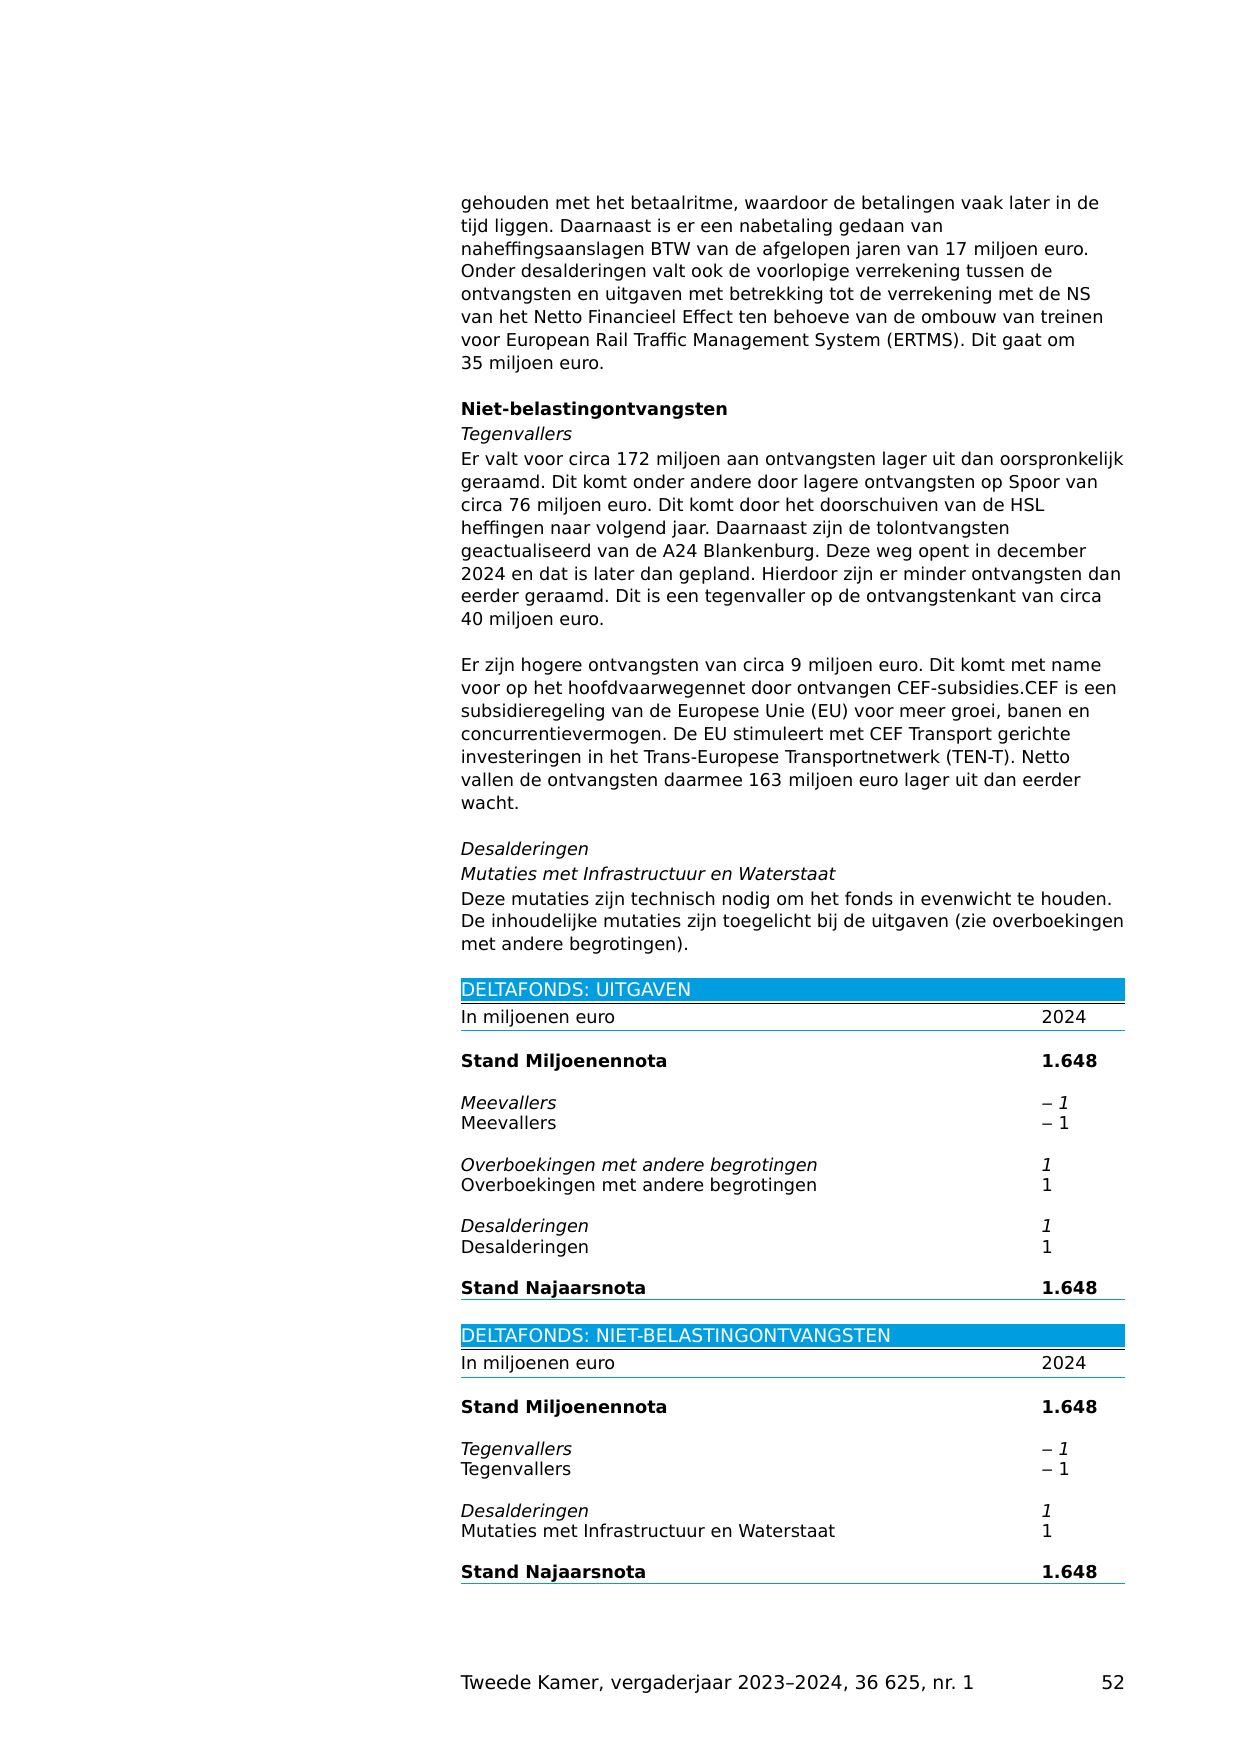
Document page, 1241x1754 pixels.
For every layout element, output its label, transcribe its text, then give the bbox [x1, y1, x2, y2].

table_cell Stand Najaarsnota [461, 1278, 1038, 1299]
table_cell [1039, 1480, 1125, 1501]
table_cell Stand Miljoenennota [461, 1051, 1038, 1072]
table_cell 1.648 [1039, 1051, 1125, 1072]
table_cell Overboekingen met andere begrotingen [461, 1155, 1038, 1175]
table_cell In miljoenen euro [461, 1004, 1038, 1030]
table_cell 1 [1039, 1521, 1125, 1542]
text Er valt voor circa 172 miljoen aan ontvangsten lager uit dan oorspronkelijk geraamd. Dit komt onder andere door lagere ontvangsten op Spoor van circa 76 miljoen euro. Dit komt door het doorschuiven van de HSL heffingen naar volgend jaar. Daarnaast zijn de tolontvangsten geactualiseerd van de A24 Blankenburg. Deze weg opent in december 2024 en dat is later dan gepland. Hierdoor zijn er minder ontvangsten dan eerder geraamd. Dit is een tegenvaller op de ontvangstenkant van circa 40 miljoen euro. [461, 447, 1125, 630]
table_cell [461, 1542, 1038, 1562]
text Tegenvallers [461, 422, 1125, 445]
table_cell [1039, 1134, 1125, 1154]
table_cell Meevallers [461, 1113, 1038, 1134]
table_cell 1 [1039, 1216, 1125, 1237]
table_cell [461, 1378, 1038, 1397]
table_cell Tegenvallers [461, 1459, 1038, 1480]
table_cell ‒ 1 [1039, 1459, 1125, 1480]
text Mutaties met Infrastructuur en Waterstaat [461, 862, 1125, 884]
table_cell 1 [1039, 1237, 1125, 1258]
table_cell ‒ 1 [1039, 1439, 1125, 1459]
table_cell 2024 [1039, 1004, 1125, 1030]
table_cell ‒ 1 [1039, 1113, 1125, 1134]
table_cell Desalderingen [461, 1501, 1038, 1521]
table_cell [461, 1072, 1038, 1093]
text Deze mutaties zijn technisch nodig om het fonds in evenwicht te houden. De inhoudelijke mutaties zijn toegelicht bij de uitgaven (zie overboekingen met andere begrotingen). [461, 887, 1125, 955]
table_cell [1039, 1258, 1125, 1278]
table_cell [1039, 1378, 1125, 1397]
table_cell [461, 1196, 1038, 1216]
table_cell [1039, 1031, 1125, 1051]
table_cell 1.648 [1039, 1398, 1125, 1418]
table_cell Desalderingen [461, 1237, 1038, 1258]
table_cell [1039, 1542, 1125, 1562]
table_cell In miljoenen euro [461, 1350, 1038, 1376]
table_cell Desalderingen [461, 1216, 1038, 1237]
table_cell Overboekingen met andere begrotingen [461, 1175, 1038, 1196]
table_cell [1039, 1418, 1125, 1439]
text Desalderingen [461, 837, 1125, 859]
table_cell 1 [1039, 1501, 1125, 1521]
table_cell [461, 1258, 1038, 1278]
text Niet-belastingontvangsten [461, 397, 1125, 420]
table_cell ‒ 1 [1039, 1093, 1125, 1113]
table_cell 1 [1039, 1155, 1125, 1175]
table_cell [461, 1031, 1038, 1051]
table_cell 1.648 [1039, 1563, 1125, 1583]
text Er zijn hogere ontvangsten van circa 9 miljoen euro. Dit komt met name voor op het hoofdvaarwegennet door ontvangen CEF-subsidies.CEF is een subsidieregeling van de Europese Unie (EU) voor meer groei, banen en concurrentievermogen. De EU stimuleert met CEF Transport gerichte investeringen in het Trans-Europese Transportnetwerk (TEN-T). Netto vallen de ontvangsten daarmee 163 miljoen euro lager uit dan eerder wacht. [461, 653, 1125, 814]
table_cell [461, 1480, 1038, 1501]
table_cell [1039, 1072, 1125, 1093]
table_cell [1039, 1196, 1125, 1216]
table_cell Tegenvallers [461, 1439, 1038, 1459]
table_cell Meevallers [461, 1093, 1038, 1113]
table_cell Mutaties met Infrastructuur en Waterstaat [461, 1521, 1038, 1542]
table_cell 1.648 [1039, 1278, 1125, 1299]
table_cell Stand Miljoenennota [461, 1398, 1038, 1418]
table_cell Stand Najaarsnota [461, 1563, 1038, 1583]
table_cell 1 [1039, 1175, 1125, 1196]
table_cell [461, 1418, 1038, 1439]
table_cell 2024 [1039, 1350, 1125, 1376]
table_cell [461, 1134, 1038, 1154]
text gehouden met het betaalritme, waardoor de betalingen vaak later in de tijd liggen. Daarnaast is er een nabetaling gedaan van naheffingsaanslagen BTW van de afgelopen jaren van 17 miljoen euro. Onder desalderingen valt ook de voorlopige verrekening tussen de ontvangsten en uitgaven met betrekking tot de verrekening met de NS van het Netto Financieel Effect ten behoeve van de ombouw van treinen voor European Rail Traffic Management System (ERTMS). Dit gaat om 35 miljoen euro. [461, 191, 1125, 374]
